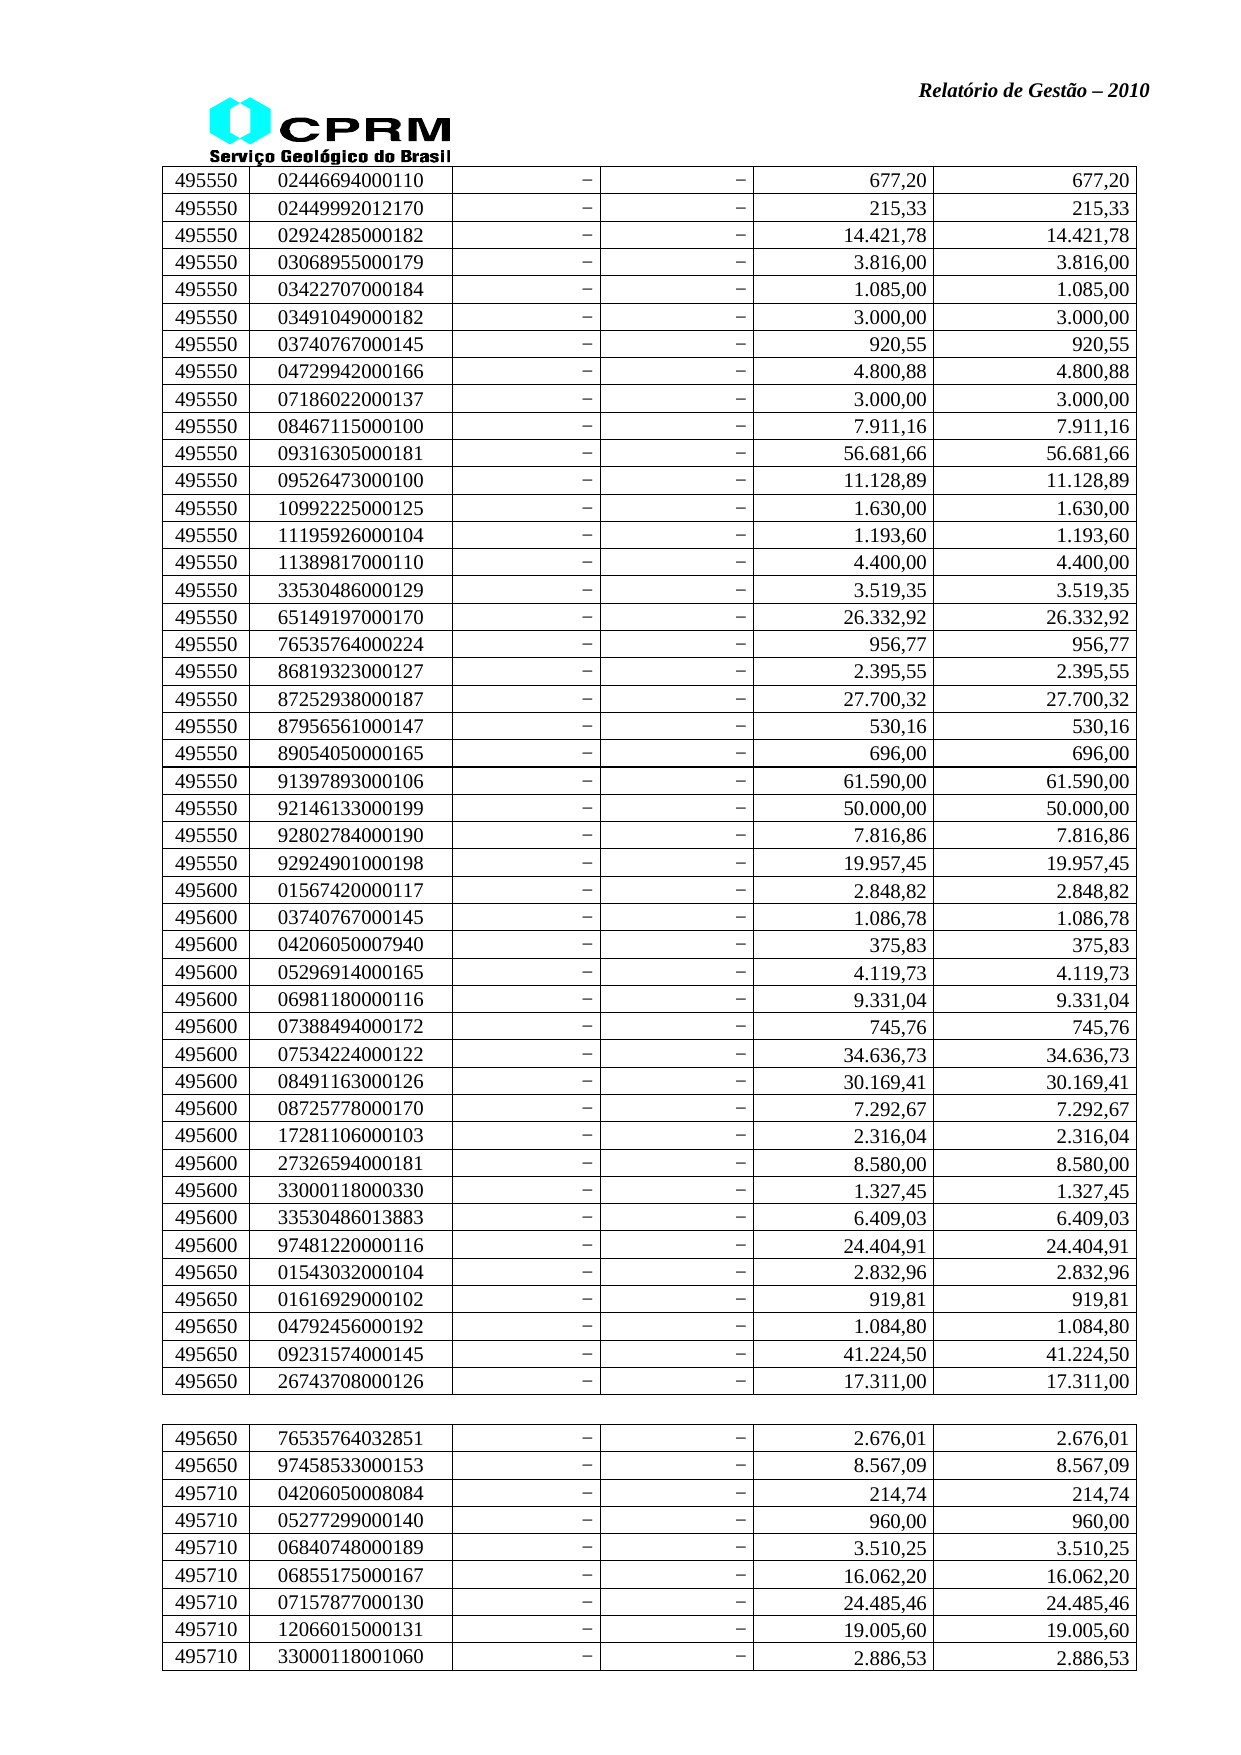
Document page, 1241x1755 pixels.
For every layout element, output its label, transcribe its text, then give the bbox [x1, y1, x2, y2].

table_cell − [601, 385, 753, 412]
table_cell − [453, 1561, 600, 1588]
table_cell 495550 [163, 549, 249, 575]
table_cell 9.331,04 [934, 986, 1136, 1012]
table_cell − [601, 1150, 753, 1176]
table_cell − [601, 1643, 753, 1669]
table_cell − [453, 768, 600, 794]
table_cell 495550 [163, 522, 249, 548]
table_cell 33000118000330 [250, 1177, 452, 1203]
table_cell 696,00 [754, 740, 933, 766]
table_cell − [601, 1286, 753, 1312]
table_cell 17.311,00 [754, 1368, 933, 1394]
table_cell 03068955000179 [250, 249, 452, 275]
table_cell 4.400,00 [934, 549, 1136, 575]
table_cell 11.128,89 [934, 467, 1136, 493]
table_cell 1.084,80 [754, 1313, 933, 1339]
table_cell 34.636,73 [754, 1040, 933, 1067]
table_cell 30.169,41 [754, 1068, 933, 1094]
table_cell 495550 [163, 795, 249, 821]
table_cell 495600 [163, 931, 249, 957]
table_cell 1.085,00 [934, 276, 1136, 302]
table_cell − [601, 1452, 753, 1478]
table_cell 495710 [163, 1480, 249, 1506]
table_cell 56.681,66 [754, 440, 933, 466]
table_cell 1.193,60 [754, 522, 933, 548]
table_cell − [601, 1341, 753, 1367]
table_cell − [453, 959, 600, 985]
table_cell − [601, 1068, 753, 1094]
table_cell 17.311,00 [934, 1368, 1136, 1394]
table_cell 91397893000106 [250, 768, 452, 794]
table_cell 495550 [163, 385, 249, 412]
table_cell 05296914000165 [250, 959, 452, 985]
table_cell 4.800,88 [934, 358, 1136, 384]
table_cell 24.404,91 [934, 1231, 1136, 1258]
table_cell 24.485,46 [754, 1589, 933, 1615]
table_cell 495550 [163, 740, 249, 766]
table_cell 89054050000165 [250, 740, 452, 766]
table_cell 495550 [163, 576, 249, 603]
table_cell − [601, 549, 753, 575]
table_cell − [601, 1561, 753, 1588]
table_cell 65149197000170 [250, 604, 452, 630]
table_cell 33000118001060 [250, 1643, 452, 1669]
table_cell 495550 [163, 495, 249, 521]
table_cell 8.567,09 [754, 1452, 933, 1478]
table_cell 530,16 [754, 713, 933, 739]
table_cell 4.119,73 [754, 959, 933, 985]
table_cell − [453, 167, 600, 193]
table_cell 03422707000184 [250, 276, 452, 302]
table_cell 92146133000199 [250, 795, 452, 821]
table_cell 04729942000166 [250, 358, 452, 384]
table_cell 02449992012170 [250, 194, 452, 221]
table_cell 495600 [163, 1068, 249, 1094]
table_cell 92924901000198 [250, 849, 452, 876]
table_cell 10992225000125 [250, 495, 452, 521]
table_cell 7.292,67 [934, 1095, 1136, 1121]
table_cell 919,81 [934, 1286, 1136, 1312]
table_cell − [453, 931, 600, 957]
table_cell − [453, 576, 600, 603]
table_cell 495710 [163, 1616, 249, 1642]
table_header − [453, 1425, 600, 1451]
table_cell 8.567,09 [934, 1452, 1136, 1478]
table_cell 3.510,25 [754, 1534, 933, 1560]
table_cell 495600 [163, 1204, 249, 1230]
table_cell − [453, 304, 600, 330]
table_cell − [601, 1507, 753, 1533]
table_cell 24.404,91 [754, 1231, 933, 1258]
table_cell − [601, 1231, 753, 1258]
table_cell 495550 [163, 467, 249, 493]
table_cell 495550 [163, 167, 249, 193]
table_cell 8.580,00 [754, 1150, 933, 1176]
table_cell 12066015000131 [250, 1616, 452, 1642]
table_cell 87252938000187 [250, 686, 452, 712]
table_cell 214,74 [754, 1480, 933, 1506]
table_cell 06981180000116 [250, 986, 452, 1012]
table_cell 16.062,20 [754, 1561, 933, 1588]
table_cell − [453, 1589, 600, 1615]
table_cell − [453, 658, 600, 684]
table_cell 696,00 [934, 740, 1136, 766]
table_cell 375,83 [934, 931, 1136, 957]
table_cell 3.000,00 [754, 304, 933, 330]
table_cell 495550 [163, 276, 249, 302]
table_cell − [601, 713, 753, 739]
table_cell − [601, 1480, 753, 1506]
table_cell − [601, 686, 753, 712]
table_cell − [453, 1643, 600, 1669]
table_cell − [453, 249, 600, 275]
table_cell 495600 [163, 959, 249, 985]
table_cell 16.062,20 [934, 1561, 1136, 1588]
table_cell 08491163000126 [250, 1068, 452, 1094]
table_cell − [453, 1150, 600, 1176]
table_cell − [453, 1286, 600, 1312]
table_cell 1.086,78 [934, 904, 1136, 930]
table_header − [601, 1425, 753, 1451]
table_cell − [453, 1013, 600, 1039]
table_cell − [453, 194, 600, 221]
table_cell − [601, 495, 753, 521]
table_cell − [601, 1095, 753, 1121]
table_cell 26.332,92 [934, 604, 1136, 630]
table_cell 19.005,60 [934, 1616, 1136, 1642]
table_cell 495600 [163, 877, 249, 903]
table_cell − [453, 1616, 600, 1642]
table_cell 33530486013883 [250, 1204, 452, 1230]
table_cell 2.832,96 [934, 1259, 1136, 1285]
table_cell − [601, 795, 753, 821]
table_cell 7.911,16 [934, 413, 1136, 439]
table_cell − [453, 877, 600, 903]
table_cell − [453, 986, 600, 1012]
table_cell − [601, 1534, 753, 1560]
table_cell − [453, 413, 600, 439]
table_cell 495600 [163, 1150, 249, 1176]
table_cell 745,76 [754, 1013, 933, 1039]
table_cell − [601, 304, 753, 330]
table_cell 960,00 [934, 1507, 1136, 1533]
table_cell 495550 [163, 249, 249, 275]
table_cell 1.327,45 [934, 1177, 1136, 1203]
table_cell 215,33 [934, 194, 1136, 221]
table_cell 01616929000102 [250, 1286, 452, 1312]
table_cell 495600 [163, 904, 249, 930]
table_cell − [453, 686, 600, 712]
table_cell 495550 [163, 222, 249, 248]
table_cell 495550 [163, 822, 249, 848]
table_header 495650 [163, 1425, 249, 1451]
table_cell − [453, 1122, 600, 1148]
table_cell − [453, 331, 600, 357]
table_cell 956,77 [934, 631, 1136, 657]
table_cell 7.816,86 [754, 822, 933, 848]
table_cell 2.886,53 [754, 1643, 933, 1669]
table_cell − [601, 167, 753, 193]
table_cell 1.193,60 [934, 522, 1136, 548]
table_cell 495650 [163, 1341, 249, 1367]
table_cell 50.000,00 [934, 795, 1136, 821]
table_cell 495710 [163, 1507, 249, 1533]
table_cell 30.169,41 [934, 1068, 1136, 1094]
table_cell 07186022000137 [250, 385, 452, 412]
table_cell 2.395,55 [754, 658, 933, 684]
table_cell 2.316,04 [934, 1122, 1136, 1148]
table_cell − [601, 276, 753, 302]
table_cell 3.816,00 [754, 249, 933, 275]
table_cell 495710 [163, 1589, 249, 1615]
table_cell 03740767000145 [250, 904, 452, 930]
table_cell − [453, 440, 600, 466]
table_cell 495600 [163, 986, 249, 1012]
table_cell − [453, 276, 600, 302]
table_cell 11389817000110 [250, 549, 452, 575]
table_cell − [601, 222, 753, 248]
table_cell 745,76 [934, 1013, 1136, 1039]
table_cell 04206050008084 [250, 1480, 452, 1506]
table_cell − [453, 631, 600, 657]
table_cell 19.005,60 [754, 1616, 933, 1642]
table_cell − [601, 1368, 753, 1394]
table_cell − [453, 904, 600, 930]
table_cell 495650 [163, 1259, 249, 1285]
table_cell 01567420000117 [250, 877, 452, 903]
table_cell 1.086,78 [754, 904, 933, 930]
table_cell 2.832,96 [754, 1259, 933, 1285]
table_cell − [453, 1452, 600, 1478]
table_cell 56.681,66 [934, 440, 1136, 466]
table_cell 956,77 [754, 631, 933, 657]
table_cell 495600 [163, 1013, 249, 1039]
table_cell − [453, 1259, 600, 1285]
table_cell − [453, 549, 600, 575]
table_cell − [453, 1507, 600, 1533]
table_cell − [601, 959, 753, 985]
table_cell − [601, 331, 753, 357]
table_cell 08467115000100 [250, 413, 452, 439]
table_cell 495650 [163, 1452, 249, 1478]
table_cell − [601, 1040, 753, 1067]
table_cell − [601, 249, 753, 275]
table_cell − [601, 1177, 753, 1203]
table_cell 495600 [163, 1040, 249, 1067]
table_cell 27.700,32 [754, 686, 933, 712]
table_cell − [601, 768, 753, 794]
table_cell 09231574000145 [250, 1341, 452, 1367]
table_cell − [453, 740, 600, 766]
table_cell − [601, 1259, 753, 1285]
table_cell 7.292,67 [754, 1095, 933, 1121]
table_cell 495650 [163, 1368, 249, 1394]
table_cell 3.816,00 [934, 249, 1136, 275]
table_cell 495550 [163, 849, 249, 876]
table_cell − [601, 604, 753, 630]
table_cell − [601, 440, 753, 466]
table_cell − [453, 1040, 600, 1067]
table_cell 495600 [163, 1095, 249, 1121]
table_cell 677,20 [754, 167, 933, 193]
table_cell 495550 [163, 768, 249, 794]
table_cell 03491049000182 [250, 304, 452, 330]
table_cell 11.128,89 [754, 467, 933, 493]
table_cell − [453, 1368, 600, 1394]
table_cell 495550 [163, 331, 249, 357]
table_cell 495550 [163, 194, 249, 221]
table_cell − [453, 1480, 600, 1506]
table_cell 19.957,45 [754, 849, 933, 876]
table_cell − [601, 822, 753, 848]
table_cell − [453, 1534, 600, 1560]
table_cell 33530486000129 [250, 576, 452, 603]
table_cell 26743708000126 [250, 1368, 452, 1394]
table_cell 920,55 [754, 331, 933, 357]
table_cell 07534224000122 [250, 1040, 452, 1067]
table_cell − [601, 1616, 753, 1642]
table_cell − [453, 1095, 600, 1121]
table_cell − [601, 194, 753, 221]
table_cell 02924285000182 [250, 222, 452, 248]
table_cell 14.421,78 [934, 222, 1136, 248]
table_cell 2.886,53 [934, 1643, 1136, 1669]
table_cell 495550 [163, 658, 249, 684]
table_cell 08725778000170 [250, 1095, 452, 1121]
table_cell 01543032000104 [250, 1259, 452, 1285]
table_cell 677,20 [934, 167, 1136, 193]
table_cell − [453, 467, 600, 493]
table_cell 495600 [163, 1231, 249, 1258]
table_cell 24.485,46 [934, 1589, 1136, 1615]
table_cell 97458533000153 [250, 1452, 452, 1478]
table_cell 27326594000181 [250, 1150, 452, 1176]
table_cell 7.911,16 [754, 413, 933, 439]
table_cell 06840748000189 [250, 1534, 452, 1560]
table_cell 1.630,00 [934, 495, 1136, 521]
table_cell 495550 [163, 413, 249, 439]
table_cell − [601, 931, 753, 957]
table_cell 3.000,00 [754, 385, 933, 412]
table_cell 8.580,00 [934, 1150, 1136, 1176]
table_cell − [601, 1122, 753, 1148]
table_cell 05277299000140 [250, 1507, 452, 1533]
table_cell 495710 [163, 1534, 249, 1560]
table_cell − [601, 1313, 753, 1339]
table_cell 17281106000103 [250, 1122, 452, 1148]
table_cell 530,16 [934, 713, 1136, 739]
table_cell 41.224,50 [934, 1341, 1136, 1367]
table_header 2.676,01 [934, 1425, 1136, 1451]
table_cell 2.848,82 [934, 877, 1136, 903]
table_cell 3.000,00 [934, 385, 1136, 412]
table_cell 86819323000127 [250, 658, 452, 684]
table_cell 2.848,82 [754, 877, 933, 903]
table_cell 11195926000104 [250, 522, 452, 548]
table_cell − [453, 795, 600, 821]
table_cell − [453, 713, 600, 739]
table_cell 214,74 [934, 1480, 1136, 1506]
table_cell 495550 [163, 713, 249, 739]
table_cell 495550 [163, 440, 249, 466]
table_cell 9.331,04 [754, 986, 933, 1012]
table_cell − [453, 1313, 600, 1339]
table_cell 87956561000147 [250, 713, 452, 739]
table_cell 1.630,00 [754, 495, 933, 521]
table_cell 4.400,00 [754, 549, 933, 575]
table_cell − [453, 495, 600, 521]
table_cell 4.800,88 [754, 358, 933, 384]
table_cell 4.119,73 [934, 959, 1136, 985]
table_cell 02446694000110 [250, 167, 452, 193]
table_cell 61.590,00 [754, 768, 933, 794]
table_cell − [601, 849, 753, 876]
table_cell 375,83 [754, 931, 933, 957]
table_cell 495600 [163, 1177, 249, 1203]
table_cell 495650 [163, 1286, 249, 1312]
table_cell − [601, 467, 753, 493]
table_cell 1.327,45 [754, 1177, 933, 1203]
table_cell 07157877000130 [250, 1589, 452, 1615]
table_cell − [453, 522, 600, 548]
table_cell 04792456000192 [250, 1313, 452, 1339]
table_cell − [453, 1231, 600, 1258]
table_cell 26.332,92 [754, 604, 933, 630]
table_cell − [453, 222, 600, 248]
table_cell 3.519,35 [934, 576, 1136, 603]
table_cell − [601, 1013, 753, 1039]
table_cell 495550 [163, 604, 249, 630]
table_cell − [453, 849, 600, 876]
table_cell 41.224,50 [754, 1341, 933, 1367]
table_cell 03740767000145 [250, 331, 452, 357]
table_cell − [453, 604, 600, 630]
table_cell − [453, 1177, 600, 1203]
table_cell 495600 [163, 1122, 249, 1148]
table_cell − [601, 658, 753, 684]
table_cell 495710 [163, 1643, 249, 1669]
table_cell − [601, 877, 753, 903]
table_cell − [601, 1589, 753, 1615]
table_cell − [453, 1341, 600, 1367]
table_header 76535764032851 [250, 1425, 452, 1451]
table_cell − [601, 631, 753, 657]
table_cell 495550 [163, 631, 249, 657]
table_cell − [601, 576, 753, 603]
table_cell 920,55 [934, 331, 1136, 357]
table_cell − [601, 740, 753, 766]
table_cell 76535764000224 [250, 631, 452, 657]
table_cell 1.085,00 [754, 276, 933, 302]
table_cell 919,81 [754, 1286, 933, 1312]
table_cell 09316305000181 [250, 440, 452, 466]
table_header 2.676,01 [754, 1425, 933, 1451]
table_cell 34.636,73 [934, 1040, 1136, 1067]
table_cell 2.395,55 [934, 658, 1136, 684]
table_cell 6.409,03 [934, 1204, 1136, 1230]
table_cell 07388494000172 [250, 1013, 452, 1039]
table_cell − [601, 1204, 753, 1230]
table_cell 04206050007940 [250, 931, 452, 957]
table_cell 27.700,32 [934, 686, 1136, 712]
table_cell − [601, 413, 753, 439]
table_cell 1.084,80 [934, 1313, 1136, 1339]
table_cell 495550 [163, 358, 249, 384]
table_cell 3.519,35 [754, 576, 933, 603]
table_cell 14.421,78 [754, 222, 933, 248]
table_cell 2.316,04 [754, 1122, 933, 1148]
table_cell 215,33 [754, 194, 933, 221]
table_cell 7.816,86 [934, 822, 1136, 848]
table_cell 495710 [163, 1561, 249, 1588]
table_cell 09526473000100 [250, 467, 452, 493]
table_cell − [453, 1068, 600, 1094]
table_cell − [453, 822, 600, 848]
table_cell 3.000,00 [934, 304, 1136, 330]
table_cell 61.590,00 [934, 768, 1136, 794]
table_cell − [601, 986, 753, 1012]
table_cell 97481220000116 [250, 1231, 452, 1258]
table_cell − [453, 358, 600, 384]
table_cell − [453, 1204, 600, 1230]
table_cell 6.409,03 [754, 1204, 933, 1230]
table_cell − [601, 904, 753, 930]
table_cell 92802784000190 [250, 822, 452, 848]
table_cell − [601, 522, 753, 548]
table_cell 495550 [163, 304, 249, 330]
table_cell 960,00 [754, 1507, 933, 1533]
table_cell 495550 [163, 686, 249, 712]
table_cell − [453, 385, 600, 412]
table_cell 3.510,25 [934, 1534, 1136, 1560]
table_cell 50.000,00 [754, 795, 933, 821]
table_cell 495650 [163, 1313, 249, 1339]
table_cell 19.957,45 [934, 849, 1136, 876]
table_cell − [601, 358, 753, 384]
table_cell 06855175000167 [250, 1561, 452, 1588]
